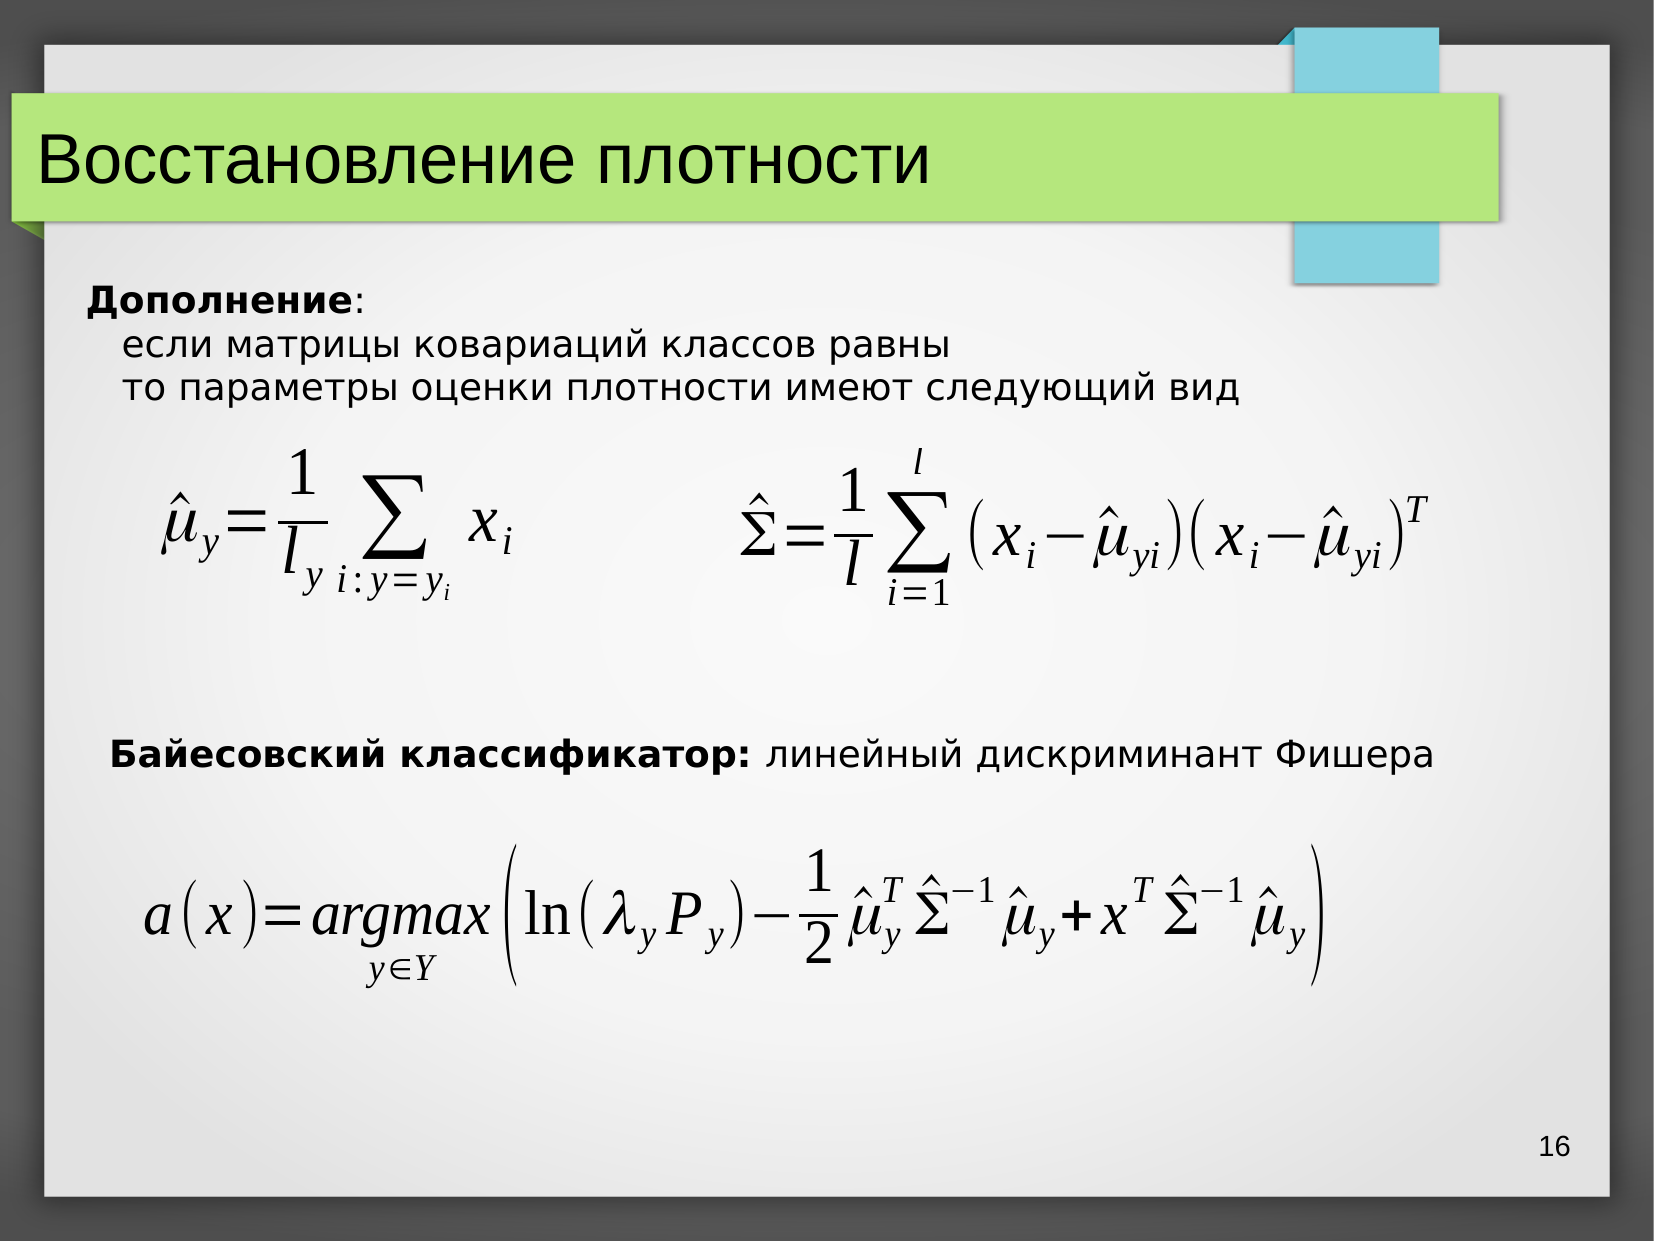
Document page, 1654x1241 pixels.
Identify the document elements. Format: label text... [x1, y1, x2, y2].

text_box Байесовский классификатор: линейный дискриминант Фишера [94, 724, 1501, 792]
text_box Дополнение: если матрицы ковариаций классов равны то параметры оценки плотности имеют следующий вид [70, 271, 1548, 418]
picture [0, 0, 1654, 1241]
title Восстановление плотности [35, 118, 1489, 200]
chart [153, 448, 520, 609]
chart [732, 448, 1438, 618]
chart [135, 840, 1335, 993]
